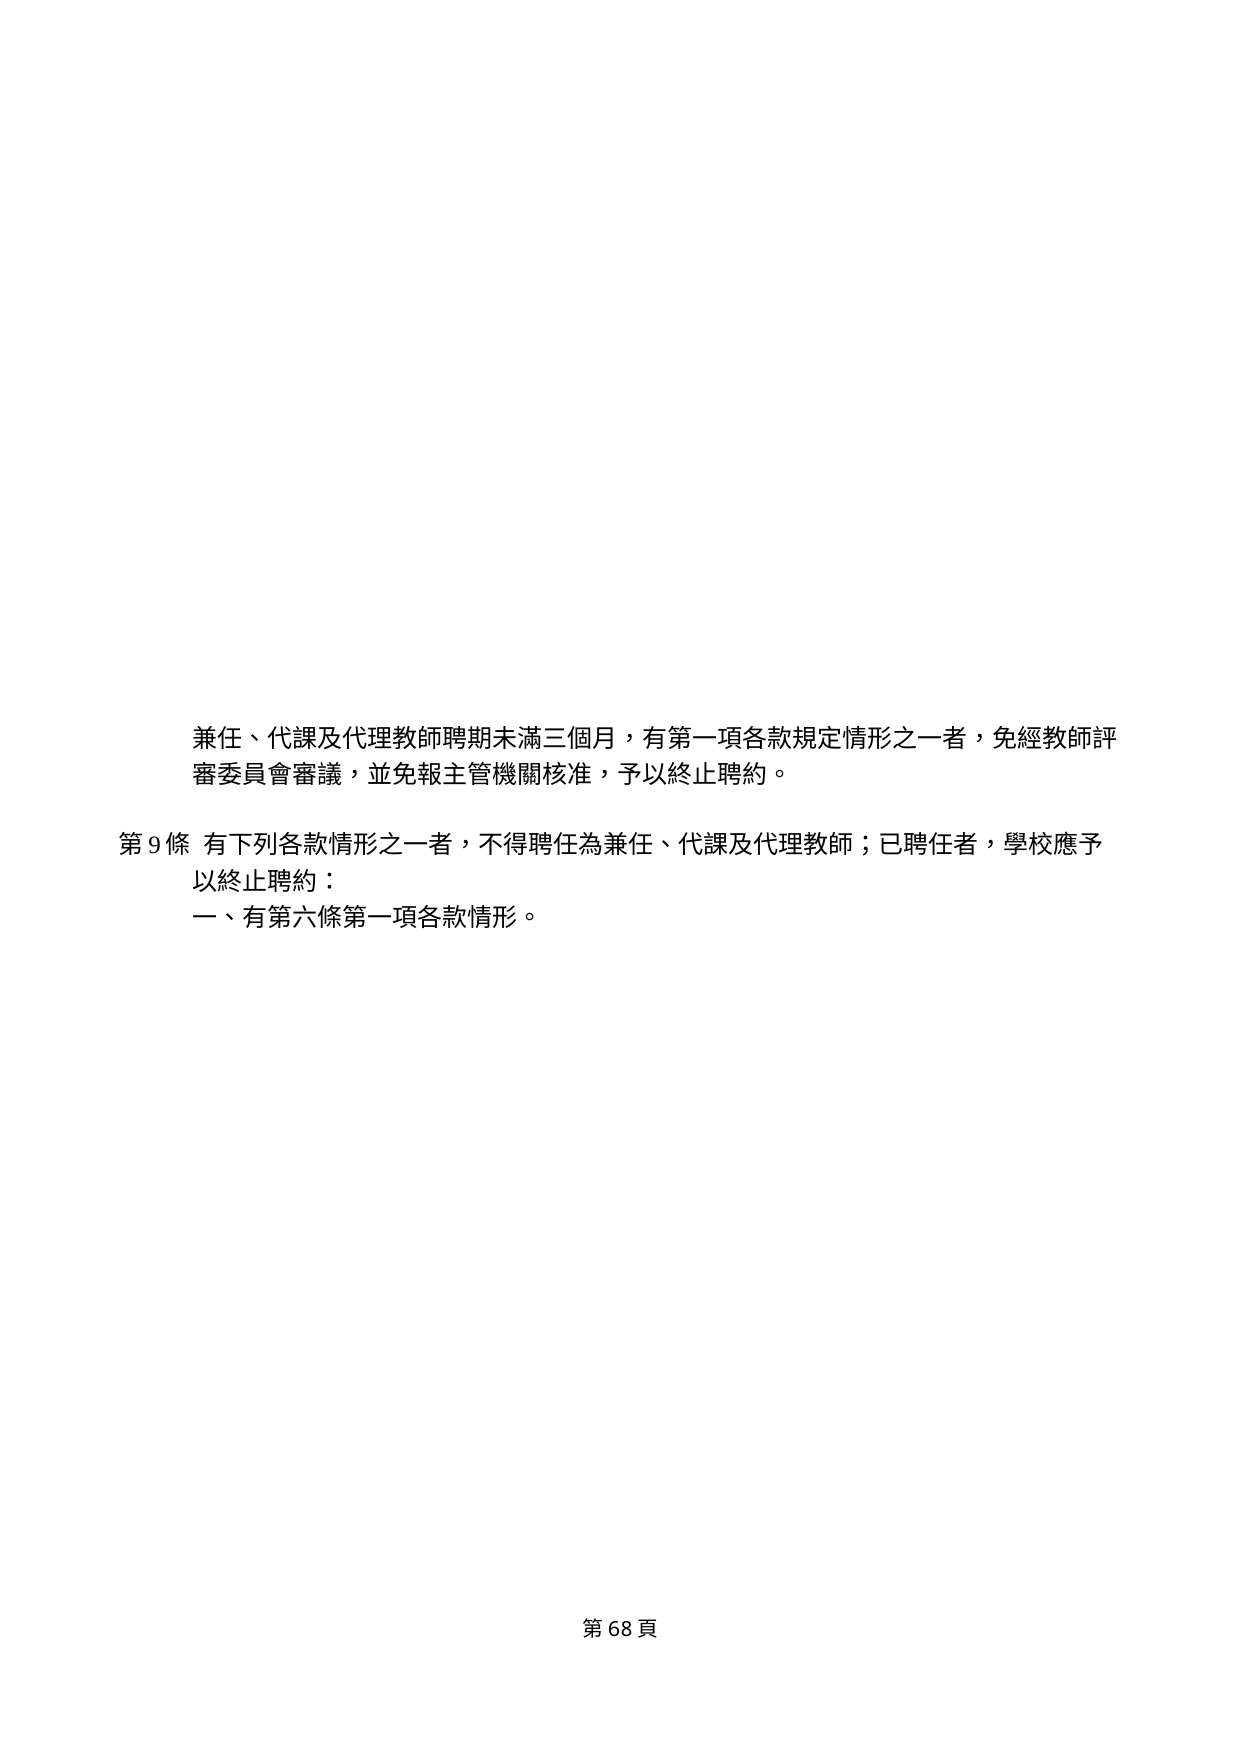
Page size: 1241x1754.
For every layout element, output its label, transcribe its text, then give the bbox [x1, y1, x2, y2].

text 第9條 有下列各款情形之一者，不得聘任為兼任、代課及代理教師；已聘任者，學校應予以終止聘約： [118, 825, 1122, 897]
text 兼任、代課及代理教師聘期未滿三個月，有第一項各款規定情形之一者，免經教師評審委員會審議，並免報主管機關核准，予以終止聘約。 [192, 718, 1122, 791]
text 一、有第六條第一項各款情形。 [192, 897, 1122, 934]
